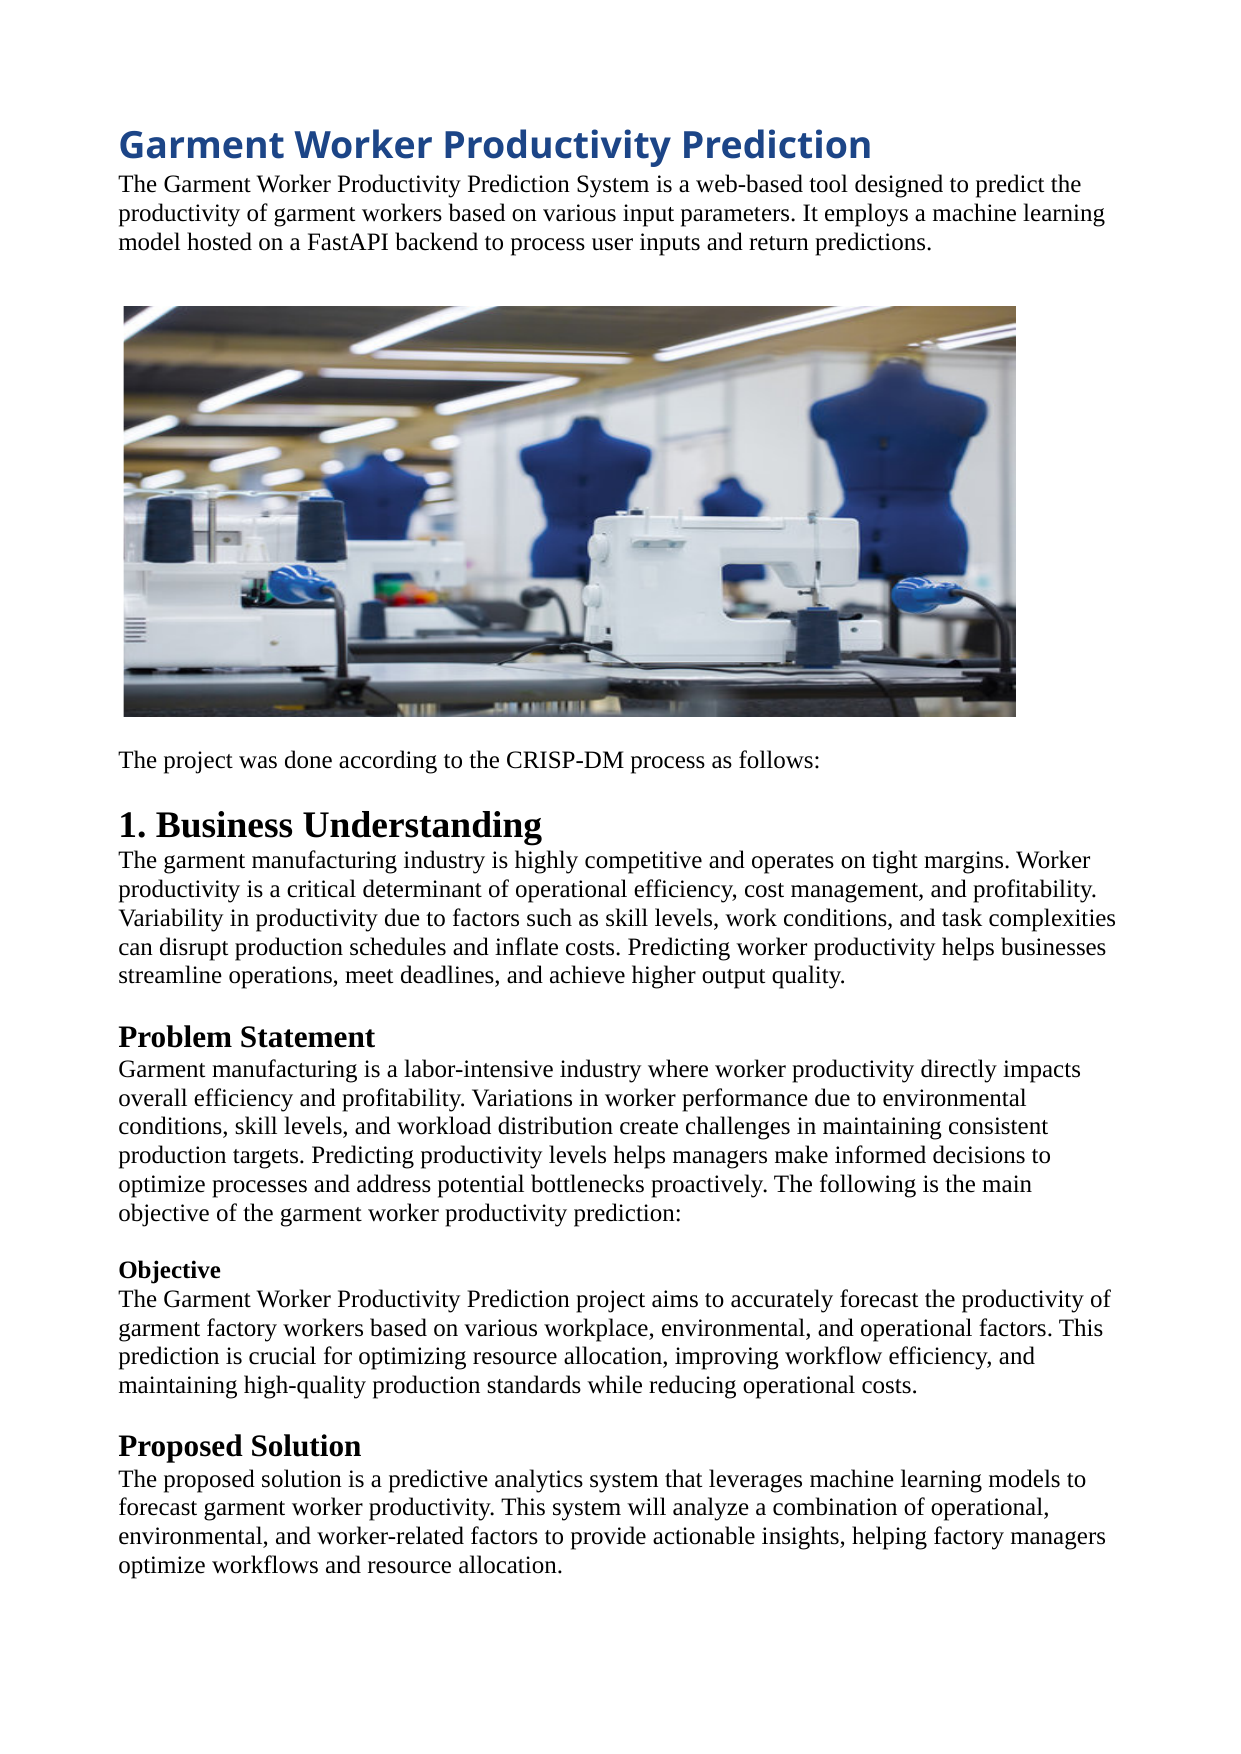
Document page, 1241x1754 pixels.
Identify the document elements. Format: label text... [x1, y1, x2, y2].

text The project was done according to the CRISP-DM process as follows: [118, 745, 1122, 774]
text Garment Worker Productivity Prediction [118, 118, 1122, 169]
picture [123, 306, 1016, 717]
text Objective The Garment Worker Productivity Prediction project aims to accurately forecast the productivity of garment factory workers based on various workplace, environmental, and operational factors. This prediction is crucial for optimizing resource allocation, improving workflow efficiency, and maintaining high-quality production standards while reducing operational costs. [118, 1255, 1122, 1399]
text The proposed solution is a predictive analytics system that leverages machine learning models to forecast garment worker productivity. This system will analyze a combination of operational, environmental, and worker-related factors to provide actionable insights, helping factory managers optimize workflows and resource allocation. [118, 1464, 1122, 1579]
text Problem Statement Garment manufacturing is a labor-intensive industry where worker productivity directly impacts overall efficiency and profitability. Variations in worker performance due to environmental conditions, skill levels, and workload distribution create challenges in maintaining consistent production targets. Predicting productivity levels helps managers make informed decisions to optimize processes and address potential bottlenecks proactively. The following is the main objective of the garment worker productivity prediction: [118, 1018, 1122, 1226]
text The Garment Worker Productivity Prediction System is a web-based tool designed to predict the productivity of garment workers based on various input parameters. It employs a machine learning model hosted on a FastAPI backend to process user inputs and return predictions. [118, 169, 1122, 255]
text 1. Business Understanding [118, 802, 1122, 846]
text Proposed Solution [118, 1428, 1122, 1464]
text The garment manufacturing industry is highly competitive and operates on tight margins. Worker productivity is a critical determinant of operational efficiency, cost management, and profitability. Variability in productivity due to factors such as skill levels, work conditions, and task complexities can disrupt production schedules and inflate costs. Predicting worker productivity helps businesses streamline operations, meet deadlines, and achieve higher output quality. [118, 846, 1122, 989]
